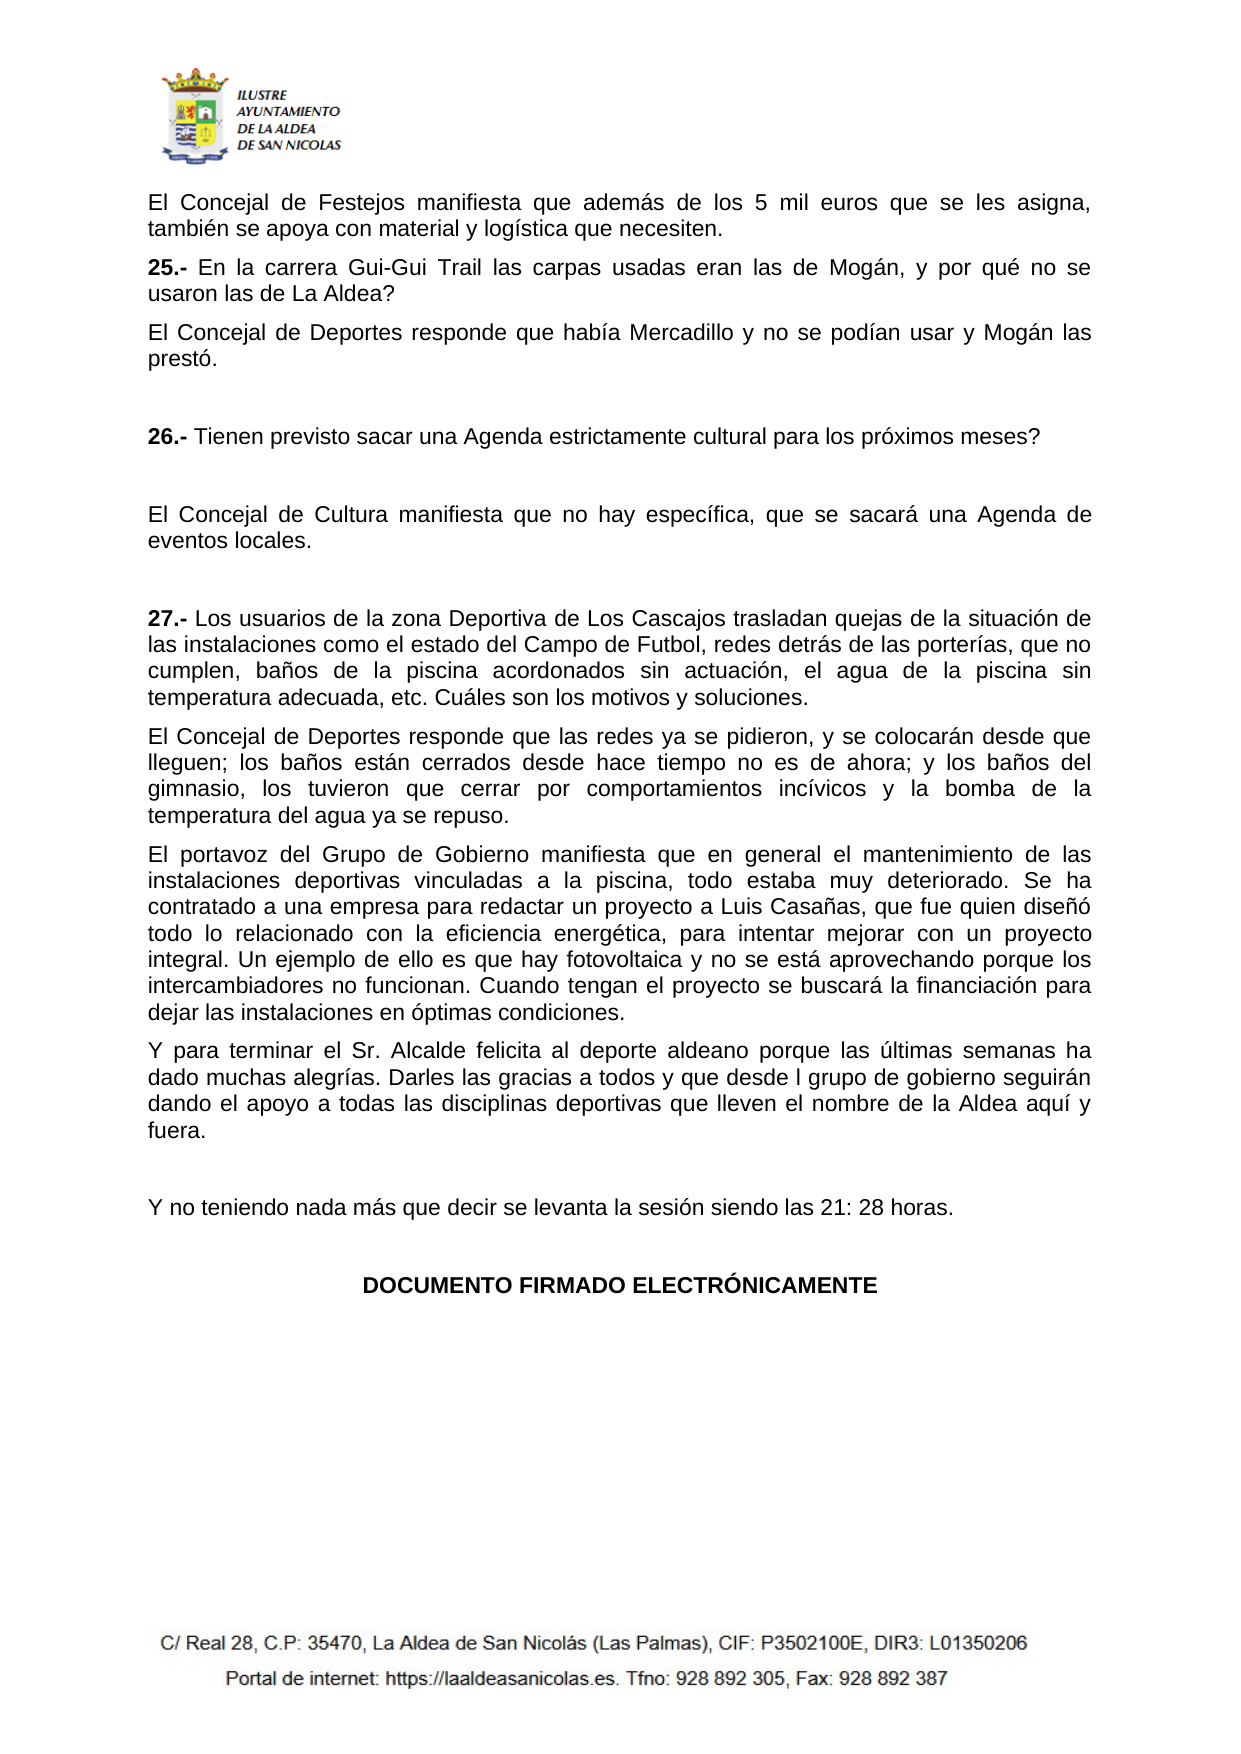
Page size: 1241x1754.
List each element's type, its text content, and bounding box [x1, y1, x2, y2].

text 27.- Los usuarios de la zona Deportiva de Los Cascajos trasladan quejas de la situación de las instalaciones como el estado del Campo de Futbol, redes detrás de las porterías, que no cumplen, baños de la piscina acordonados sin actuación, el agua de la piscina sin temperatura adecuada, etc. Cuáles son los motivos y soluciones. [148, 605, 1093, 710]
text El Concejal de Deportes responde que las redes ya se pidieron, y se colocarán desde que lleguen; los baños están cerrados desde hace tiempo no es de ahora; y los baños del gimnasio, los tuvieron que cerrar por comportamientos incívicos y la bomba de la temperatura del agua ya se repuso. [148, 723, 1093, 828]
text El Concejal de Cultura manifiesta que no hay específica, que se sacará una Agenda de eventos locales. [148, 501, 1093, 553]
text El Concejal de Deportes responde que había Mercadillo y no se podían usar y Mogán las prestó. [148, 319, 1093, 372]
text El Concejal de Festejos manifiesta que además de los 5 mil euros que se les asigna, también se apoya con material y logística que necesiten. [148, 188, 1093, 241]
picture [149, 1627, 1034, 1694]
text DOCUMENTO FIRMADO ELECTRÓNICAMENTE [148, 1272, 1093, 1298]
picture [148, 60, 357, 172]
text 25.- En la carrera Gui-Gui Trail las carpas usadas eran las de Mogán, y por qué no se usaron las de La Aldea? [148, 254, 1093, 306]
text Y no teniendo nada más que decir se levanta la sesión siendo las 21: 28 horas. [148, 1194, 1093, 1221]
text El portavoz del Grupo de Gobierno manifiesta que en general el mantenimiento de las instalaciones deportivas vinculadas a la piscina, todo estaba muy deteriorado. Se ha contratado a una empresa para redactar un proyecto a Luis Casañas, que fue quien diseñó todo lo relacionado con la eficiencia energética, para intentar mejorar con un proyecto integral. Un ejemplo de ello es que hay fotovoltaica y no se está aprovechando porque los intercambiadores no funcionan. Cuando tengan el proyecto se buscará la financiación para dejar las instalaciones en óptimas condiciones. [148, 841, 1093, 1025]
text Y para terminar el Sr. Alcalde felicita al deporte aldeano porque las últimas semanas ha dado muchas alegrías. Darles las gracias a todos y que desde l grupo de gobierno seguirán dando el apoyo a todas las disciplinas deportivas que lleven el nombre de la Aldea aquí y fuera. [148, 1037, 1093, 1143]
text 26.- Tienen previsto sacar una Agenda estrictamente cultural para los próximos meses? [148, 423, 1093, 449]
